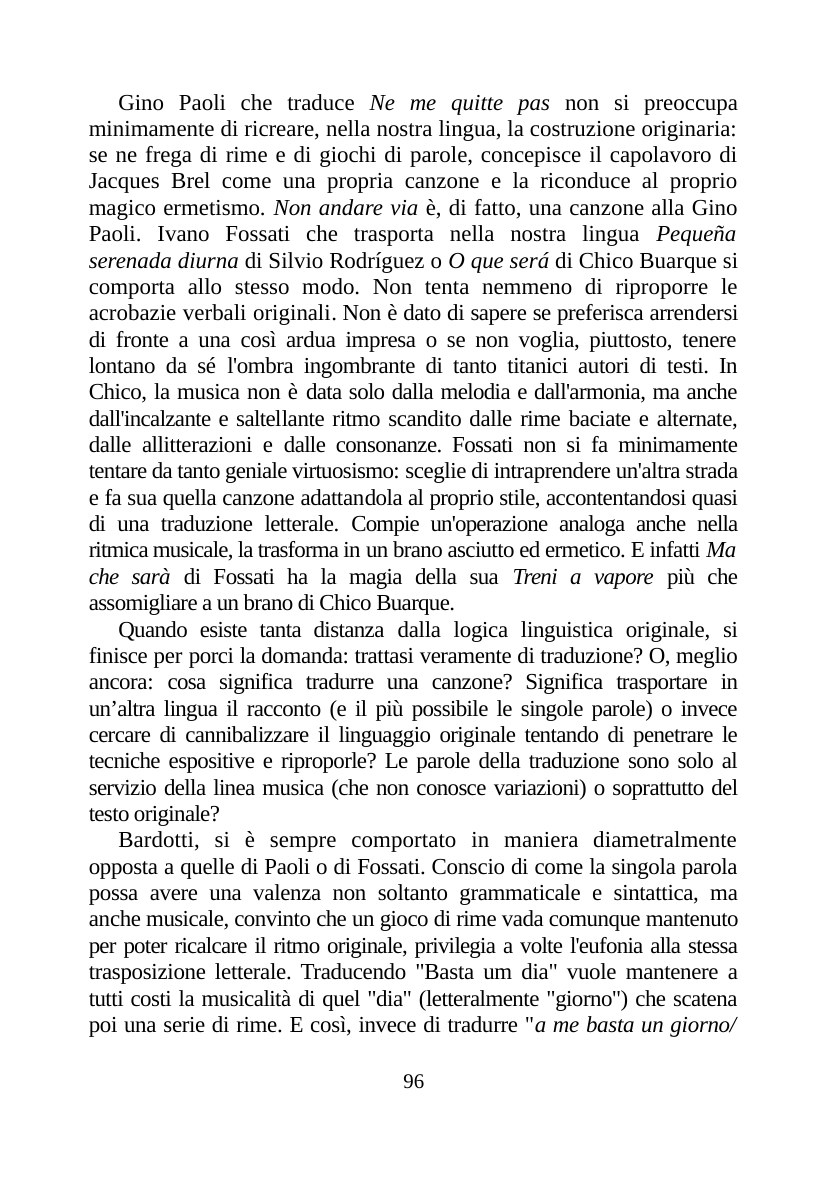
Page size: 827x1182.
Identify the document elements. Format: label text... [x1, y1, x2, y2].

text Gino Paoli che traduce Ne me quitte pas non si preoccupa minimamente di ricreare, nella nostra lingua, la costruzione originaria: se ne frega di rime e di giochi di parole, concepisce il capolavoro di Jacques Brel come una propria canzone e la riconduce al proprio magico ermetismo. Non andare via è, di fatto, una canzone alla Gino Paoli. Ivano Fossati che trasporta nella nostra lingua Pequeña serenada diurna di Silvio Rodríguez o O que será di Chico Buarque si comporta allo stesso modo. Non tenta nemmeno di riproporre le acrobazie verbali originali. Non è dato di sapere se preferisca arrendersi di fronte a una così ardua impresa o se non voglia, piuttosto, tenere lontano da sé l'ombra ingombrante di tanto titanici autori di testi. In Chico, la musica non è data solo dalla melodia e dall'armonia, ma anche dall'incalzante e saltellante ritmo scandito dalle rime baciate e alternate, dalle allitterazioni e dalle consonanze. Fossati non si fa minimamente tentare da tanto geniale virtuosismo: sceglie di intraprendere un'altra strada e fa sua quella canzone adattandola al proprio stile, accontentandosi quasi di una traduzione letterale. Compie un'operazione analoga anche nella ritmica musicale, la trasforma in un brano asciutto ed ermetico. E infatti Ma che sarà di Fossati ha la magia della sua Treni a vapore più che assomigliare a un brano di Chico Buarque. [88, 88, 738, 616]
text Bardotti, si è sempre comportato in maniera diametralmente opposta a quelle di Paoli o di Fossati. Conscio di come la singola parola possa avere una valenza non soltanto grammaticale e sintattica, ma anche musicale, convinto che un gioco di rime vada comunque mantenuto per poter ricalcare il ritmo originale, privilegia a volte l'eufonia alla stessa trasposizione letterale. Traducendo "Basta um dia" vuole mantenere a tutti costi la musicalità di quel "dia" (letteralmente "giorno") che scatena poi una serie di rime. E così, invece di tradurre "a me basta un giorno/ [88, 826, 738, 1037]
text Quando esiste tanta distanza dalla logica linguistica originale, si finisce per porci la domanda: trattasi veramente di traduzione? O, meglio ancora: cosa significa tradurre una canzone? Significa trasportare in un’altra lingua il racconto (e il più possibile le singole parole) o invece cercare di cannibalizzare il linguaggio originale tentando di penetrare le tecniche espositive e riproporle? Le parole della traduzione sono solo al servizio della linea musica (che non conosce variazioni) o soprattutto del testo originale? [88, 616, 738, 826]
